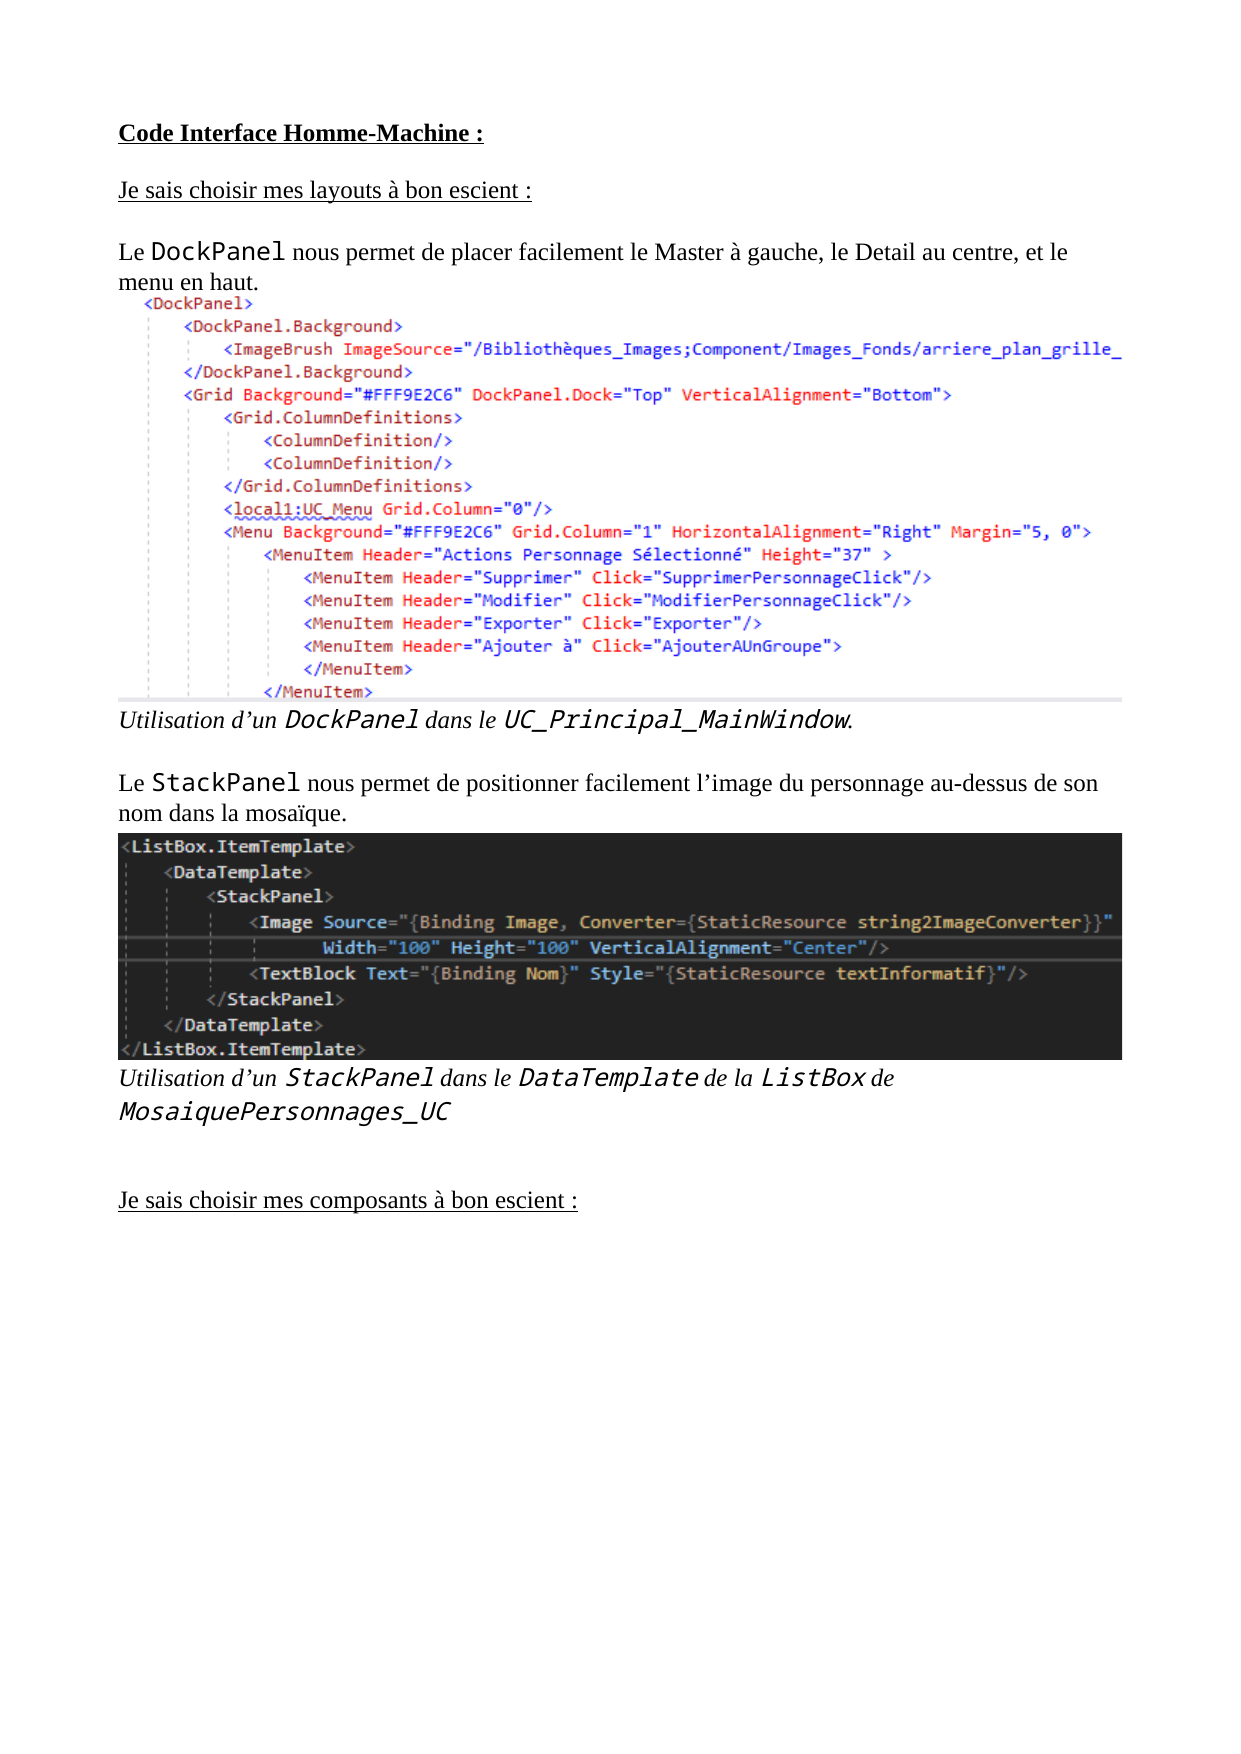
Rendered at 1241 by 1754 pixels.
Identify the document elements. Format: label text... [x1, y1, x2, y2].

text [118, 827, 1122, 833]
picture [118, 296, 1123, 702]
picture [118, 833, 1123, 1060]
text Code Interface Homme-Machine : [118, 118, 1122, 147]
text Je sais choisir mes layouts à bon escient : [118, 176, 1122, 204]
text Utilisation d’un StackPanel dans le DataTemplate de la ListBox de MosaiquePersonnages_UC [118, 1060, 1122, 1128]
text Utilisation d’un DockPanel dans le UC_Principal_MainWindow. [118, 702, 1122, 736]
text Je sais choisir mes composants à bon escient : [118, 1186, 1122, 1214]
text Le DockPanel nous permet de placer facilement le Master à gauche, le Detail au centre, et le menu en haut. [118, 233, 1122, 296]
text Le StackPanel nous permet de positionner facilement l’image du personnage au-dessus de son nom dans la mosaïque. [118, 764, 1122, 827]
